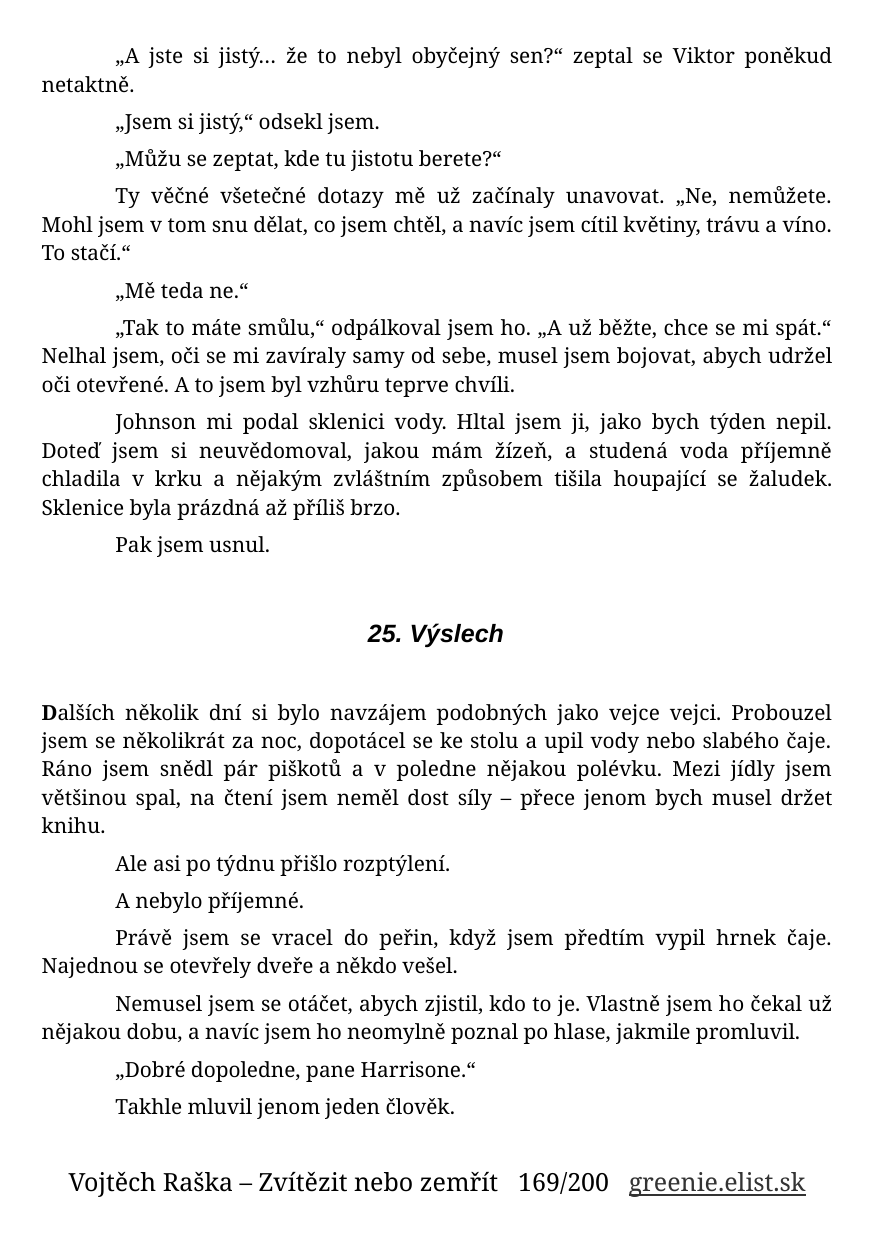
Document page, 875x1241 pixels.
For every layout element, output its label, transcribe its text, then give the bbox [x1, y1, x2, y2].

text A nebylo příjemné. [41, 886, 833, 914]
text Takhle mluvil jenom jeden člověk. [41, 1092, 833, 1120]
text „Jsem si jistý,“ odsekl jsem. [41, 107, 833, 136]
text Ale asi po týdnu přišlo rozptýlení. [41, 849, 833, 877]
text „Dobré dopoledne, pane Harrisone.“ [41, 1055, 833, 1083]
text Nemusel jsem se otáčet, abych zjistil, kdo to je. Vlastně jsem ho čekal už nějakou dobu, a navíc jsem ho neomylně poznal po hlase, jakmile promluvil. [41, 989, 833, 1046]
text „Mě teda ne.“ [41, 276, 833, 304]
text „Můžu se zeptat, kde tu jistotu berete?“ [41, 144, 833, 173]
text Právě jsem se vracel do peřin, když jsem předtím vypil hrnek čaje. Najednou se otevřely dveře a někdo vešel. [41, 923, 833, 980]
text Pak jsem usnul. [41, 530, 833, 558]
text Johnson mi podal sklenici vody. Hltal jsem ji, jako bych týden nepil. Doteď jsem si neuvědomoval, jakou mám žízeň, a studená voda příjemně chladila v krku a nějakým zvláštním způsobem tišila houpající se žaludek. Sklenice byla prázdná až příliš brzo. [41, 407, 833, 521]
text „Tak to máte smůlu,“ odpálkoval jsem ho. „A už běžte, chce se mi spát.“ Nelhal jsem, oči se mi zavíraly samy od sebe, musel jsem bojovat, abych udržel oči otevřené. A to jsem byl vzhůru teprve chvíli. [41, 313, 833, 398]
text „A jste si jistý… že to nebyl obyčejný sen?“ zeptal se Viktor poněkud netaktně. [41, 41, 833, 98]
text Ty věčné všetečné dotazy mě už začínaly unavovat. „Ne, nemůžete. Mohl jsem v tom snu dělat, co jsem chtěl, a navíc jsem cítil květiny, trávu a víno. To stačí.“ [41, 182, 833, 267]
subtitle 25. Výslech [41, 619, 833, 648]
text Dalších několik dní si bylo navzájem podobných jako vejce vejci. Probouzel jsem se několikrát za noc, dopotácel se ke stolu a upil vody nebo slabého čaje. Ráno jsem snědl pár piškotů a v poledne nějakou polévku. Mezi jídly jsem většinou spal, na čtení jsem neměl dost síly – přece jenom bych musel držet knihu. [41, 698, 833, 840]
